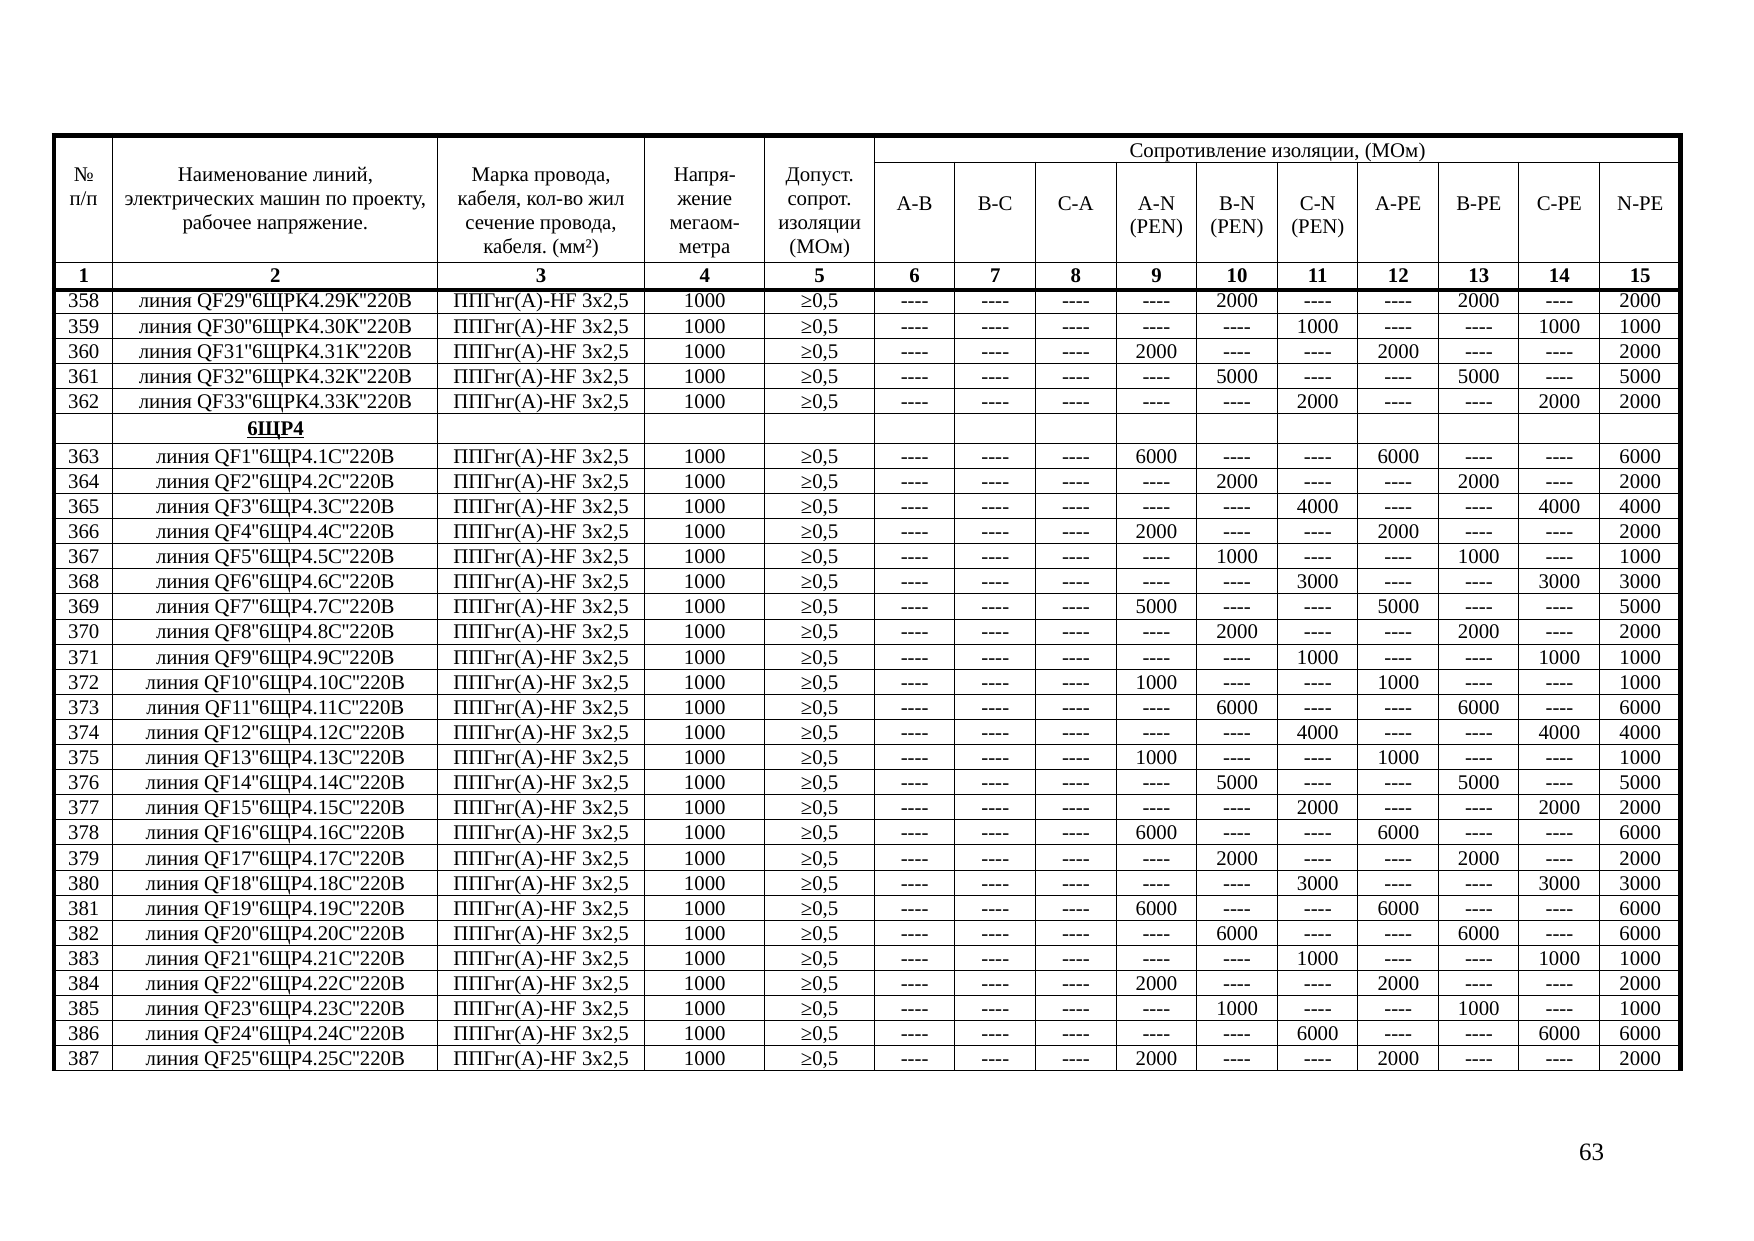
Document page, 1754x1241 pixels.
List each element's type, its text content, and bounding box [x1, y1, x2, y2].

table_cell линия QF2''6ЩР4.2С''220В [113, 469, 437, 493]
table_cell 6000 [1600, 921, 1678, 945]
table_cell ---- [1519, 594, 1599, 618]
table_cell ---- [1519, 1046, 1599, 1070]
table_cell ≥0,5 [765, 770, 874, 794]
table_cell ---- [1197, 946, 1277, 970]
table_cell 2000 [1600, 795, 1678, 819]
table_cell ---- [1278, 339, 1357, 363]
table_cell В-N (PEN) [1197, 163, 1277, 262]
table_cell ---- [1036, 339, 1116, 363]
table_cell ---- [875, 1021, 954, 1045]
table_cell ---- [1197, 871, 1277, 894]
table_header Напря- жение мегаом- метра [645, 138, 764, 262]
table_cell 379 [56, 845, 112, 869]
table_cell ---- [1439, 720, 1518, 744]
table_cell [1600, 414, 1678, 443]
table_cell 367 [56, 544, 112, 568]
table_cell 3000 [1278, 871, 1357, 894]
table_cell ППГнг(А)-HF 3х2,5 [438, 1046, 644, 1070]
table_cell 1000 [1600, 645, 1678, 669]
table_cell N-PE [1600, 163, 1678, 262]
table_cell ---- [1278, 921, 1357, 945]
table_cell ---- [875, 594, 954, 618]
table_cell 2000 [1197, 620, 1277, 643]
table_cell ---- [1036, 745, 1116, 769]
table_cell 359 [56, 314, 112, 338]
table_cell линия QF4''6ЩР4.4С''220В [113, 519, 437, 543]
table_cell ---- [1036, 820, 1116, 844]
table_cell ---- [1519, 745, 1599, 769]
table_cell [1439, 414, 1518, 443]
table_cell ≥0,5 [765, 795, 874, 819]
table_cell ---- [1117, 845, 1196, 869]
table_cell 1000 [1600, 946, 1678, 970]
table_cell ---- [1036, 389, 1116, 413]
table_cell ---- [1036, 695, 1116, 719]
table_cell ---- [1358, 569, 1438, 593]
table_cell ---- [1036, 620, 1116, 643]
table_cell ≥0,5 [765, 896, 874, 920]
table_cell ---- [1519, 971, 1599, 995]
table_cell ---- [1036, 364, 1116, 388]
table_cell ППГнг(А)-HF 3х2,5 [438, 971, 644, 995]
table_cell [1519, 414, 1599, 443]
table_cell 372 [56, 670, 112, 694]
table_cell ---- [1036, 519, 1116, 543]
table_cell ---- [1519, 670, 1599, 694]
table_cell С-А [1036, 163, 1116, 262]
table_cell ---- [1439, 946, 1518, 970]
table_cell ---- [875, 996, 954, 1020]
table_cell ≥0,5 [765, 569, 874, 593]
table_cell ППГнг(А)-HF 3х2,5 [438, 996, 644, 1020]
table_cell 3000 [1600, 569, 1678, 593]
table_cell 1000 [1278, 645, 1357, 669]
table_cell ≥0,5 [765, 444, 874, 468]
table_cell 10 [1197, 263, 1277, 287]
table_cell 1000 [645, 971, 764, 995]
table_cell линия QF16''6ЩР4.16С''220В [113, 820, 437, 844]
table_cell ---- [1036, 569, 1116, 593]
table_cell 1000 [645, 921, 764, 945]
table_cell ≥0,5 [765, 946, 874, 970]
table_cell ---- [875, 770, 954, 794]
table_cell 4000 [1600, 720, 1678, 744]
table_cell ---- [1117, 620, 1196, 643]
table_cell ---- [1519, 519, 1599, 543]
table_cell ---- [875, 1046, 954, 1070]
table_cell линия QF3''6ЩР4.3С''220В [113, 494, 437, 518]
table_cell ---- [1197, 896, 1277, 920]
table_cell ППГнг(А)-HF 3х2,5 [438, 544, 644, 568]
table_cell ---- [955, 314, 1035, 338]
table_cell 1000 [1278, 314, 1357, 338]
table_cell 380 [56, 871, 112, 894]
table_cell ---- [1278, 820, 1357, 844]
table_cell ---- [955, 946, 1035, 970]
table_cell ---- [1358, 620, 1438, 643]
table_cell линия QF17''6ЩР4.17С''220В [113, 845, 437, 869]
table_header Сопротивление изоляции, (МОм) [875, 138, 1678, 162]
table_cell 6000 [1117, 820, 1196, 844]
table_cell ---- [955, 845, 1035, 869]
table_cell 2 [113, 263, 437, 287]
table_cell ---- [875, 695, 954, 719]
table_cell линия QF9''6ЩР4.9С''220В [113, 645, 437, 669]
table_cell ---- [1278, 896, 1357, 920]
table_cell ---- [955, 996, 1035, 1020]
table_cell 363 [56, 444, 112, 468]
table_cell ---- [955, 494, 1035, 518]
table_cell ППГнг(А)-HF 3х2,5 [438, 921, 644, 945]
table_cell 6000 [1600, 695, 1678, 719]
table_cell линия QF18''6ЩР4.18С''220В [113, 871, 437, 894]
table_cell 5000 [1358, 594, 1438, 618]
table_cell ---- [955, 364, 1035, 388]
table_cell линия QF11''6ЩР4.11С''220В [113, 695, 437, 719]
table_cell ППГнг(А)-HF 3х2,5 [438, 1021, 644, 1045]
table_cell 385 [56, 996, 112, 1020]
table_cell 1000 [1278, 946, 1357, 970]
table_cell линия QF15''6ЩР4.15С''220В [113, 795, 437, 819]
table_cell ≥0,5 [765, 745, 874, 769]
table_cell 2000 [1197, 469, 1277, 493]
table_cell ---- [1036, 1046, 1116, 1070]
table_cell 371 [56, 645, 112, 669]
table_cell ---- [1439, 594, 1518, 618]
table_cell 5000 [1600, 770, 1678, 794]
table_cell ---- [1439, 519, 1518, 543]
table_cell 2000 [1600, 292, 1678, 312]
table_cell ---- [1117, 292, 1196, 312]
table_cell ---- [875, 745, 954, 769]
table_cell ---- [1358, 364, 1438, 388]
table_cell 2000 [1117, 339, 1196, 363]
table_cell ---- [875, 845, 954, 869]
table_cell линия QF30''6ЩРК4.30К''220В [113, 314, 437, 338]
table_cell 1000 [645, 695, 764, 719]
table_cell 360 [56, 339, 112, 363]
table_cell ---- [875, 896, 954, 920]
table_cell ---- [1197, 795, 1277, 819]
table_cell 9 [1117, 263, 1196, 287]
table_cell линия QF13''6ЩР4.13С''220В [113, 745, 437, 769]
table_cell ---- [955, 871, 1035, 894]
table_cell ---- [1358, 292, 1438, 312]
table_cell 2000 [1600, 1046, 1678, 1070]
table_cell 1000 [645, 770, 764, 794]
table_cell [1117, 414, 1196, 443]
table_cell ---- [1197, 1046, 1277, 1070]
table_cell 1000 [645, 314, 764, 338]
table_cell 5000 [1117, 594, 1196, 618]
table_cell ---- [1278, 971, 1357, 995]
table_cell ---- [875, 339, 954, 363]
table_cell ППГнг(А)-HF 3х2,5 [438, 770, 644, 794]
table_cell 6000 [1197, 921, 1277, 945]
table_cell ---- [1519, 921, 1599, 945]
table_cell 1000 [1600, 670, 1678, 694]
table_cell 361 [56, 364, 112, 388]
table_cell ---- [1358, 1021, 1438, 1045]
table_cell 6000 [1600, 896, 1678, 920]
table_cell ---- [1197, 670, 1277, 694]
table_cell ---- [955, 389, 1035, 413]
table_cell С-N (PEN) [1278, 163, 1357, 262]
table_cell ---- [1278, 594, 1357, 618]
table_cell ---- [1036, 1021, 1116, 1045]
table_cell 5000 [1197, 364, 1277, 388]
table_cell 3000 [1519, 871, 1599, 894]
table_cell ППГнг(А)-HF 3х2,5 [438, 795, 644, 819]
table_cell 2000 [1519, 795, 1599, 819]
table_cell ---- [1117, 720, 1196, 744]
table_cell ППГнг(А)-HF 3х2,5 [438, 444, 644, 468]
table_cell 2000 [1197, 845, 1277, 869]
table_cell 1000 [645, 1046, 764, 1070]
table_cell 368 [56, 569, 112, 593]
table_cell ---- [1519, 845, 1599, 869]
table_cell 8 [1036, 263, 1116, 287]
table_cell ---- [1278, 519, 1357, 543]
table_cell линия QF24''6ЩР4.24С''220В [113, 1021, 437, 1045]
table_cell 365 [56, 494, 112, 518]
table_cell 2000 [1600, 845, 1678, 869]
table_cell ППГнг(А)-HF 3х2,5 [438, 364, 644, 388]
table_cell ---- [955, 720, 1035, 744]
table_cell 1000 [1197, 996, 1277, 1020]
table_cell ППГнг(А)-HF 3х2,5 [438, 620, 644, 643]
table_cell ППГнг(А)-HF 3х2,5 [438, 519, 644, 543]
table_cell ≥0,5 [765, 339, 874, 363]
table_cell 6000 [1439, 695, 1518, 719]
table_cell ≥0,5 [765, 544, 874, 568]
table_cell 382 [56, 921, 112, 945]
table_cell 1000 [645, 745, 764, 769]
table_cell 4000 [1278, 720, 1357, 744]
table_cell 5000 [1197, 770, 1277, 794]
table_cell 6 [875, 263, 954, 287]
table_cell ---- [955, 469, 1035, 493]
table_cell ---- [875, 364, 954, 388]
table_cell 2000 [1278, 795, 1357, 819]
table_cell ---- [1439, 569, 1518, 593]
table_cell ---- [1439, 645, 1518, 669]
table_cell ---- [955, 896, 1035, 920]
table_cell ---- [1358, 645, 1438, 669]
table_cell ---- [1036, 996, 1116, 1020]
table_cell 2000 [1278, 389, 1357, 413]
table_cell ППГнг(А)-HF 3х2,5 [438, 569, 644, 593]
table_cell 5 [765, 263, 874, 287]
table_cell ---- [955, 770, 1035, 794]
table_cell 6000 [1519, 1021, 1599, 1045]
table_cell [875, 414, 954, 443]
table_cell ≥0,5 [765, 1046, 874, 1070]
table_cell 4 [645, 263, 764, 287]
table_cell ---- [1439, 339, 1518, 363]
table_cell линия QF32''6ЩРК4.32К''220В [113, 364, 437, 388]
table_cell ≥0,5 [765, 389, 874, 413]
table_cell ---- [875, 871, 954, 894]
table_cell ---- [955, 921, 1035, 945]
table_cell линия QF5''6ЩР4.5С''220В [113, 544, 437, 568]
table_cell 1000 [1519, 314, 1599, 338]
table_cell ---- [1519, 544, 1599, 568]
table_header Марка провода, кабеля, кол-во жил сечение провода, кабеля. (мм²) [438, 138, 644, 262]
table_cell [1197, 414, 1277, 443]
table_cell ---- [875, 519, 954, 543]
table_cell ---- [875, 569, 954, 593]
table_cell линия QF22''6ЩР4.22С''220В [113, 971, 437, 995]
table_cell 370 [56, 620, 112, 643]
table_cell 1000 [1519, 946, 1599, 970]
table_cell 2000 [1439, 620, 1518, 643]
table_cell ---- [955, 444, 1035, 468]
table_cell 3000 [1278, 569, 1357, 593]
table_cell 2000 [1358, 339, 1438, 363]
table_cell 2000 [1439, 845, 1518, 869]
table_cell 376 [56, 770, 112, 794]
table_cell ---- [1036, 444, 1116, 468]
table_cell ≥0,5 [765, 519, 874, 543]
table_cell линия QF31''6ЩРК4.31К''220В [113, 339, 437, 363]
table_cell ≥0,5 [765, 292, 874, 312]
table_cell ---- [1439, 670, 1518, 694]
table_cell ---- [1278, 695, 1357, 719]
table_cell ---- [1117, 314, 1196, 338]
table_cell 1000 [645, 1021, 764, 1045]
table_cell 374 [56, 720, 112, 744]
table_cell 364 [56, 469, 112, 493]
table_cell линия QF23''6ЩР4.23С''220В [113, 996, 437, 1020]
table_cell ППГнг(А)-HF 3х2,5 [438, 594, 644, 618]
table_cell В-РЕ [1439, 163, 1518, 262]
table_cell ---- [875, 389, 954, 413]
table_cell ---- [955, 745, 1035, 769]
table_cell ---- [1439, 389, 1518, 413]
table_cell 12 [1358, 263, 1438, 287]
table_cell ---- [955, 339, 1035, 363]
table_cell 2000 [1117, 519, 1196, 543]
table_cell ---- [1117, 996, 1196, 1020]
table_cell 5000 [1600, 364, 1678, 388]
table_cell [645, 414, 764, 443]
table_cell ---- [1519, 770, 1599, 794]
table_cell ППГнг(А)-HF 3х2,5 [438, 695, 644, 719]
table_cell ---- [955, 1021, 1035, 1045]
table_cell 4000 [1600, 494, 1678, 518]
table_cell ППГнг(А)-HF 3х2,5 [438, 720, 644, 744]
table_cell 2000 [1600, 339, 1678, 363]
table_cell 2000 [1117, 971, 1196, 995]
table_cell 1000 [1600, 996, 1678, 1020]
table_cell ---- [1439, 1021, 1518, 1045]
table_cell 2000 [1117, 1046, 1196, 1070]
table_cell 5000 [1439, 770, 1518, 794]
table_cell 11 [1278, 263, 1357, 287]
table_cell ---- [1519, 469, 1599, 493]
table_cell 1000 [1600, 314, 1678, 338]
table_cell ---- [1278, 620, 1357, 643]
table_cell 1000 [1439, 544, 1518, 568]
table_cell ---- [875, 444, 954, 468]
table_cell ---- [1278, 745, 1357, 769]
table_cell А-РЕ [1358, 163, 1438, 262]
table_cell 7 [955, 263, 1035, 287]
table_cell ---- [1439, 896, 1518, 920]
table_cell 375 [56, 745, 112, 769]
table_cell ---- [1117, 795, 1196, 819]
table_cell 362 [56, 389, 112, 413]
table_cell [1278, 414, 1357, 443]
table_cell 1000 [645, 544, 764, 568]
table_cell ---- [1036, 795, 1116, 819]
table_cell 3000 [1519, 569, 1599, 593]
table_cell ---- [1358, 795, 1438, 819]
table_cell 1000 [1600, 745, 1678, 769]
table_cell ---- [1117, 544, 1196, 568]
table_cell 1000 [645, 820, 764, 844]
table_cell 2000 [1358, 519, 1438, 543]
table_cell ---- [1117, 1021, 1196, 1045]
table_cell ---- [955, 971, 1035, 995]
table_cell ---- [1036, 921, 1116, 945]
table_cell 1000 [1117, 670, 1196, 694]
table_cell 383 [56, 946, 112, 970]
table_cell ≥0,5 [765, 645, 874, 669]
table_cell ---- [1278, 364, 1357, 388]
table_cell 6000 [1600, 1021, 1678, 1045]
table_cell ---- [1117, 770, 1196, 794]
table_cell 1000 [1600, 544, 1678, 568]
table_cell ≥0,5 [765, 469, 874, 493]
table_cell ---- [1519, 820, 1599, 844]
table_cell ---- [955, 620, 1035, 643]
table_cell 2000 [1600, 971, 1678, 995]
table_cell ---- [1439, 745, 1518, 769]
table_cell 6000 [1117, 444, 1196, 468]
table_cell ---- [1519, 444, 1599, 468]
table_cell ---- [875, 469, 954, 493]
table_cell ---- [1036, 720, 1116, 744]
table_cell ---- [1519, 339, 1599, 363]
table_cell 1000 [1358, 670, 1438, 694]
table_cell ---- [1519, 292, 1599, 312]
table_cell ---- [1036, 544, 1116, 568]
table_cell ---- [1519, 620, 1599, 643]
table_cell [955, 414, 1035, 443]
table_cell ---- [1036, 896, 1116, 920]
table_cell [1358, 414, 1438, 443]
table_cell ---- [1278, 469, 1357, 493]
table_cell ---- [875, 292, 954, 312]
table_cell ---- [955, 519, 1035, 543]
table_cell С-РЕ [1519, 163, 1599, 262]
table_cell 386 [56, 1021, 112, 1045]
table_cell ---- [1358, 494, 1438, 518]
table_cell ---- [1197, 314, 1277, 338]
table_cell 4000 [1278, 494, 1357, 518]
table_cell ППГнг(А)-HF 3х2,5 [438, 645, 644, 669]
table_cell ---- [1358, 720, 1438, 744]
table_cell ---- [955, 670, 1035, 694]
table_cell ---- [1439, 1046, 1518, 1070]
table_cell 369 [56, 594, 112, 618]
table_cell 1000 [645, 996, 764, 1020]
table_cell А-В [875, 163, 954, 262]
table_cell ---- [1278, 444, 1357, 468]
table_cell ППГнг(А)-HF 3х2,5 [438, 314, 644, 338]
table_cell ---- [955, 569, 1035, 593]
table_cell 377 [56, 795, 112, 819]
table_cell 1000 [1439, 996, 1518, 1020]
table_cell 378 [56, 820, 112, 844]
table_header Допуст. сопрот. изоляции (МОм) [765, 138, 874, 262]
table_cell ---- [1358, 389, 1438, 413]
table_cell ---- [875, 720, 954, 744]
table_cell 5000 [1600, 594, 1678, 618]
table_cell линия QF29''6ЩРК4.29К''220В [113, 292, 437, 312]
table_cell ---- [1439, 971, 1518, 995]
table_cell 1000 [645, 620, 764, 643]
table_cell 1000 [645, 569, 764, 593]
table_cell ---- [1358, 544, 1438, 568]
table_cell ---- [1358, 770, 1438, 794]
table_cell ---- [875, 921, 954, 945]
table_cell [1036, 414, 1116, 443]
table_cell ≥0,5 [765, 871, 874, 894]
table_cell ---- [1036, 469, 1116, 493]
table_cell линия QF25''6ЩР4.25С''220В [113, 1046, 437, 1070]
table_cell ---- [875, 620, 954, 643]
table_cell ---- [875, 795, 954, 819]
table_cell ---- [1117, 871, 1196, 894]
table_cell 381 [56, 896, 112, 920]
table_cell ППГнг(А)-HF 3х2,5 [438, 670, 644, 694]
table_cell ---- [875, 544, 954, 568]
table_header Наименование линий, электрических машин по проекту, рабочее напряжение. [113, 138, 437, 262]
table_cell ППГнг(А)-HF 3х2,5 [438, 871, 644, 894]
table_cell ---- [955, 795, 1035, 819]
table_cell ---- [1197, 1021, 1277, 1045]
table_cell ---- [955, 594, 1035, 618]
table_cell 1000 [645, 845, 764, 869]
table_cell ---- [1358, 845, 1438, 869]
table_cell ППГнг(А)-HF 3х2,5 [438, 745, 644, 769]
table_cell 6000 [1197, 695, 1277, 719]
table_cell 2000 [1600, 389, 1678, 413]
table_cell 1000 [645, 871, 764, 894]
table_cell ---- [1439, 820, 1518, 844]
table_cell ≥0,5 [765, 1021, 874, 1045]
table_cell 2000 [1600, 620, 1678, 643]
table_cell ---- [1197, 569, 1277, 593]
table_cell 1 [56, 263, 112, 287]
table_cell ---- [1197, 389, 1277, 413]
table_cell ППГнг(А)-HF 3х2,5 [438, 845, 644, 869]
table_cell ---- [875, 645, 954, 669]
table_header № п/п [56, 138, 112, 262]
table_cell ---- [1036, 494, 1116, 518]
table_cell ---- [1439, 494, 1518, 518]
table_cell ≥0,5 [765, 720, 874, 744]
table_cell линия QF1''6ЩР4.1С''220В [113, 444, 437, 468]
table_cell ---- [875, 670, 954, 694]
table_cell 1000 [645, 292, 764, 312]
table_cell ---- [1117, 695, 1196, 719]
table_cell 1000 [645, 469, 764, 493]
table_cell ---- [1117, 921, 1196, 945]
table_cell 6ЩР4 [113, 414, 437, 443]
table_cell ---- [1036, 871, 1116, 894]
table_cell ≥0,5 [765, 996, 874, 1020]
table_cell 3 [438, 263, 644, 287]
table_cell ---- [875, 971, 954, 995]
table_cell ---- [1439, 444, 1518, 468]
table_cell 5000 [1439, 364, 1518, 388]
table_cell 6000 [1600, 444, 1678, 468]
table_cell ---- [1197, 339, 1277, 363]
table_cell 1000 [645, 519, 764, 543]
table_cell ---- [1197, 444, 1277, 468]
table_cell 1000 [645, 594, 764, 618]
table_cell 384 [56, 971, 112, 995]
table_cell ППГнг(А)-HF 3х2,5 [438, 339, 644, 363]
table_cell 387 [56, 1046, 112, 1070]
table_cell ---- [1519, 695, 1599, 719]
table_cell ---- [1358, 921, 1438, 945]
table_cell ---- [1036, 292, 1116, 312]
table_cell ---- [1278, 544, 1357, 568]
table_cell ---- [1197, 745, 1277, 769]
table_cell ---- [1278, 292, 1357, 312]
table_cell ---- [1036, 946, 1116, 970]
table_cell 6000 [1117, 896, 1196, 920]
table_cell ≥0,5 [765, 364, 874, 388]
table_cell ---- [875, 314, 954, 338]
table_cell ---- [1036, 971, 1116, 995]
table_cell ≥0,5 [765, 845, 874, 869]
table_cell ≥0,5 [765, 314, 874, 338]
table_cell ---- [1358, 946, 1438, 970]
table_cell ППГнг(А)-HF 3х2,5 [438, 494, 644, 518]
table_cell 1000 [645, 645, 764, 669]
table_cell ---- [1197, 494, 1277, 518]
table_cell ---- [1278, 996, 1357, 1020]
table_cell 3000 [1600, 871, 1678, 894]
table_cell ---- [1278, 1046, 1357, 1070]
table_cell 4000 [1519, 720, 1599, 744]
table_cell 1000 [645, 670, 764, 694]
table_cell ---- [1197, 971, 1277, 995]
table_cell ---- [1197, 519, 1277, 543]
table_cell 1000 [1197, 544, 1277, 568]
table_cell 2000 [1600, 519, 1678, 543]
table_cell 1000 [645, 339, 764, 363]
table_cell 2000 [1358, 971, 1438, 995]
table_cell ---- [1036, 645, 1116, 669]
table_cell ---- [1519, 996, 1599, 1020]
table_cell линия QF12''6ЩР4.12С''220В [113, 720, 437, 744]
table_cell А-N (PEN) [1117, 163, 1196, 262]
table_cell 358 [56, 292, 112, 312]
table_cell 2000 [1439, 469, 1518, 493]
table_cell ППГнг(А)-HF 3х2,5 [438, 292, 644, 312]
table_cell ---- [1117, 946, 1196, 970]
table_cell [438, 414, 644, 443]
table_cell ---- [1439, 314, 1518, 338]
table_cell 15 [1600, 263, 1678, 287]
table_cell 1000 [1117, 745, 1196, 769]
table_cell ---- [1117, 364, 1196, 388]
table_cell ---- [1519, 896, 1599, 920]
table_cell 2000 [1600, 469, 1678, 493]
table_cell ---- [875, 946, 954, 970]
table_cell ---- [1117, 389, 1196, 413]
table_cell ---- [1278, 670, 1357, 694]
table_cell ≥0,5 [765, 971, 874, 995]
table_cell ≥0,5 [765, 921, 874, 945]
table_cell 6000 [1439, 921, 1518, 945]
table_cell ППГнг(А)-HF 3х2,5 [438, 896, 644, 920]
table_cell линия QF7''6ЩР4.7С''220В [113, 594, 437, 618]
table_cell 366 [56, 519, 112, 543]
table_cell ---- [1439, 871, 1518, 894]
table_cell ППГнг(А)-HF 3х2,5 [438, 820, 644, 844]
table_cell ---- [875, 820, 954, 844]
table_cell 13 [1439, 263, 1518, 287]
table_cell [765, 414, 874, 443]
table_cell 2000 [1439, 292, 1518, 312]
table_cell ---- [1519, 364, 1599, 388]
table_cell ---- [1358, 996, 1438, 1020]
table_cell В-С [955, 163, 1035, 262]
table_cell ---- [1036, 314, 1116, 338]
table_cell ---- [955, 292, 1035, 312]
table_cell 1000 [1358, 745, 1438, 769]
table_cell 1000 [645, 896, 764, 920]
table_cell ---- [955, 544, 1035, 568]
table_cell 1000 [645, 946, 764, 970]
table_cell ---- [1439, 795, 1518, 819]
table_cell линия QF19''6ЩР4.19С''220В [113, 896, 437, 920]
table_cell линия QF8''6ЩР4.8С''220В [113, 620, 437, 643]
table_cell 6000 [1358, 896, 1438, 920]
table_cell ППГнг(А)-HF 3х2,5 [438, 469, 644, 493]
table_cell линия QF10''6ЩР4.10С''220В [113, 670, 437, 694]
table_cell 1000 [1519, 645, 1599, 669]
table_cell ---- [1358, 695, 1438, 719]
table_cell ППГнг(А)-HF 3х2,5 [438, 946, 644, 970]
table_cell 373 [56, 695, 112, 719]
table_cell 1000 [645, 494, 764, 518]
table_cell линия QF6''6ЩР4.6С''220В [113, 569, 437, 593]
table_cell ≥0,5 [765, 620, 874, 643]
table_cell ---- [1358, 871, 1438, 894]
table_cell ---- [1036, 670, 1116, 694]
table_cell ---- [1197, 820, 1277, 844]
table_cell ---- [1117, 569, 1196, 593]
table_cell 1000 [645, 444, 764, 468]
table_cell линия QF33''6ЩРК4.33К''220В [113, 389, 437, 413]
table_cell ---- [955, 1046, 1035, 1070]
table_cell ---- [1117, 494, 1196, 518]
table_cell линия QF20''6ЩР4.20С''220В [113, 921, 437, 945]
table_cell 1000 [645, 389, 764, 413]
table_cell 4000 [1519, 494, 1599, 518]
table_cell ≥0,5 [765, 494, 874, 518]
table_cell ≥0,5 [765, 695, 874, 719]
table_cell ---- [955, 820, 1035, 844]
table_cell ---- [1278, 845, 1357, 869]
table_cell ---- [1036, 845, 1116, 869]
table_cell 6000 [1278, 1021, 1357, 1045]
table_cell ---- [1278, 770, 1357, 794]
table_cell ---- [1036, 770, 1116, 794]
table_cell ≥0,5 [765, 594, 874, 618]
table_cell ≥0,5 [765, 820, 874, 844]
table_cell 14 [1519, 263, 1599, 287]
table_cell 6000 [1358, 820, 1438, 844]
table_cell ---- [955, 645, 1035, 669]
table_cell ---- [1197, 594, 1277, 618]
table_cell ---- [875, 494, 954, 518]
table_cell 2000 [1358, 1046, 1438, 1070]
table_cell 1000 [645, 364, 764, 388]
table_cell ---- [955, 695, 1035, 719]
table_cell ---- [1117, 645, 1196, 669]
table_cell ---- [1358, 469, 1438, 493]
table_cell ППГнг(А)-HF 3х2,5 [438, 389, 644, 413]
table_cell ---- [1358, 314, 1438, 338]
table_cell ---- [1197, 720, 1277, 744]
table_cell 6000 [1358, 444, 1438, 468]
table_cell ---- [1117, 469, 1196, 493]
table_cell ---- [1036, 594, 1116, 618]
table_cell линия QF14''6ЩР4.14С''220В [113, 770, 437, 794]
table_cell [56, 414, 112, 443]
table_cell 2000 [1519, 389, 1599, 413]
table_cell ≥0,5 [765, 670, 874, 694]
table_cell линия QF21''6ЩР4.21С''220В [113, 946, 437, 970]
table_cell 2000 [1197, 292, 1277, 312]
table_cell ---- [1197, 645, 1277, 669]
table_cell 1000 [645, 795, 764, 819]
table_cell 1000 [645, 720, 764, 744]
table_cell 6000 [1600, 820, 1678, 844]
